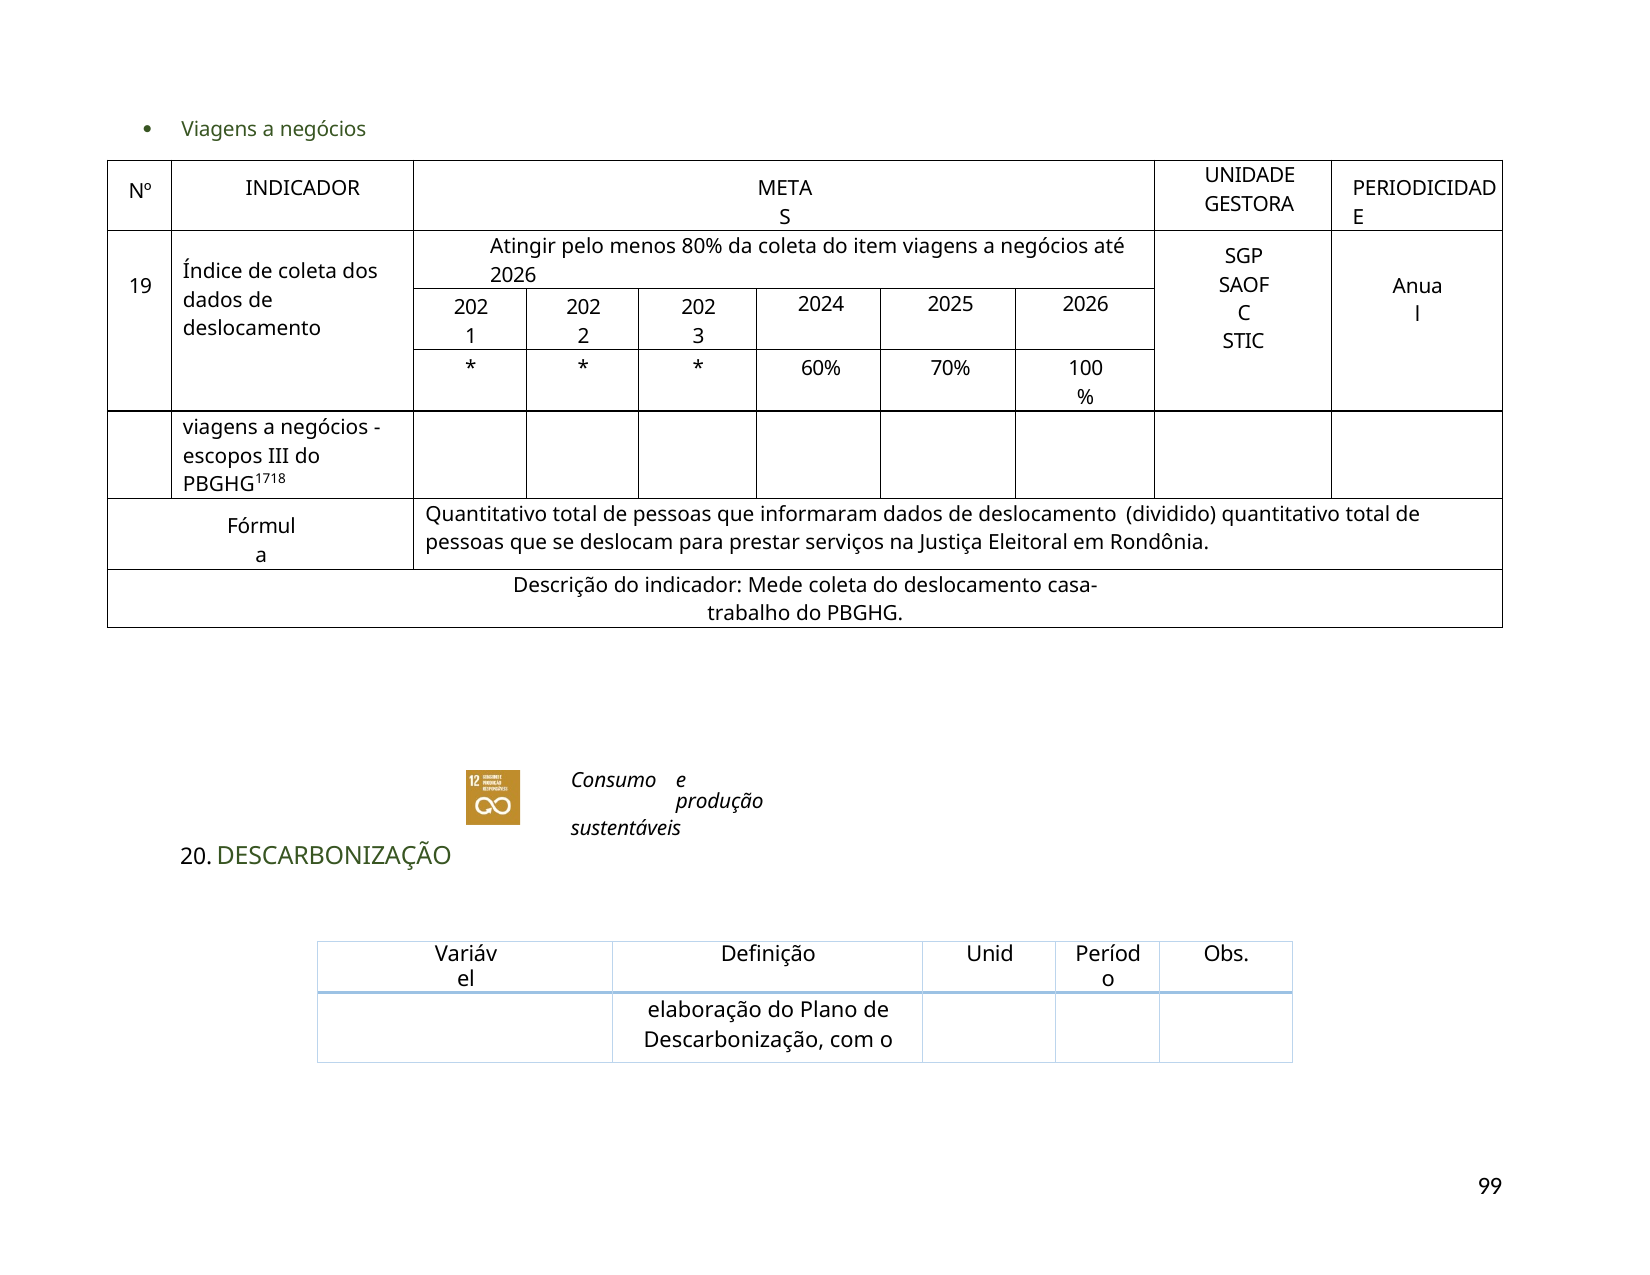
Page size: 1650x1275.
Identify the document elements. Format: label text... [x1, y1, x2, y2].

table_header Nº [108, 161, 171, 230]
table_cell 19 [108, 231, 171, 410]
table_cell 2026 [1016, 289, 1154, 349]
list DESCARBONIZAÇÃO [180, 841, 1650, 870]
table_cell Quantitativo total de pessoas que informaram dados de deslocamento (dividido) quantitativo total de pessoas que se deslocam para prestar serviços na Justiça Eleitoral em Rondônia. [414, 499, 1502, 568]
table_header Obs. [1160, 942, 1292, 991]
table_cell 60% [757, 350, 880, 410]
table_header viagens a negócios - escopos III do PBGHG1718 [172, 412, 413, 498]
table_header [1155, 412, 1331, 498]
table_header [414, 412, 526, 498]
table_cell 2021 [414, 289, 526, 349]
table_header [881, 412, 1015, 498]
table_cell * [414, 350, 526, 410]
table_cell 70% [881, 350, 1015, 410]
table_cell Descrição do indicador: Mede coleta do deslocamento casa-trabalho do PBGHG. [108, 570, 1502, 627]
table_cell * [527, 350, 638, 410]
table_header UNIDADE GESTORA [1155, 161, 1331, 230]
table_cell Fórmula [108, 499, 413, 568]
table_header PERIODICIDADE [1332, 161, 1502, 230]
table_cell * [639, 350, 756, 410]
table_header Variável [318, 942, 612, 991]
table_cell [318, 994, 612, 1062]
table_header [1332, 412, 1502, 498]
table_cell 2024 [757, 289, 880, 349]
table_cell [923, 994, 1055, 1062]
table_header Consumo e produção sustentáveis [546, 771, 797, 841]
list Viagens a negócios [144, 114, 1650, 143]
table_cell SGP SAOFC STIC [1155, 231, 1331, 410]
table_header [527, 412, 638, 498]
table_header [461, 771, 546, 841]
table_header INDICADOR [172, 161, 413, 230]
table_header [108, 412, 171, 498]
table_cell Índice de coleta dos dados de deslocamento [172, 231, 413, 410]
table_header Definição [613, 942, 922, 991]
table_cell 2023 [639, 289, 756, 349]
table_header METAS [414, 161, 1154, 230]
table_cell 2025 [881, 289, 1015, 349]
table_header Unid [923, 942, 1055, 991]
table_header [757, 412, 880, 498]
table_header Período [1056, 942, 1159, 991]
table_cell - [1160, 994, 1292, 1062]
table_cell Anual [1332, 231, 1502, 410]
table_cell 2022 [527, 289, 638, 349]
table_cell 100% [1016, 350, 1154, 410]
table_header [1016, 412, 1154, 498]
table_cell Atingir pelo menos 80% da coleta do item viagens a negócios até 2026 [414, 231, 1154, 288]
table_cell [1056, 994, 1159, 1062]
table_cell elaboração do Plano de Descarbonização, com o [613, 994, 922, 1062]
table_header [639, 412, 756, 498]
